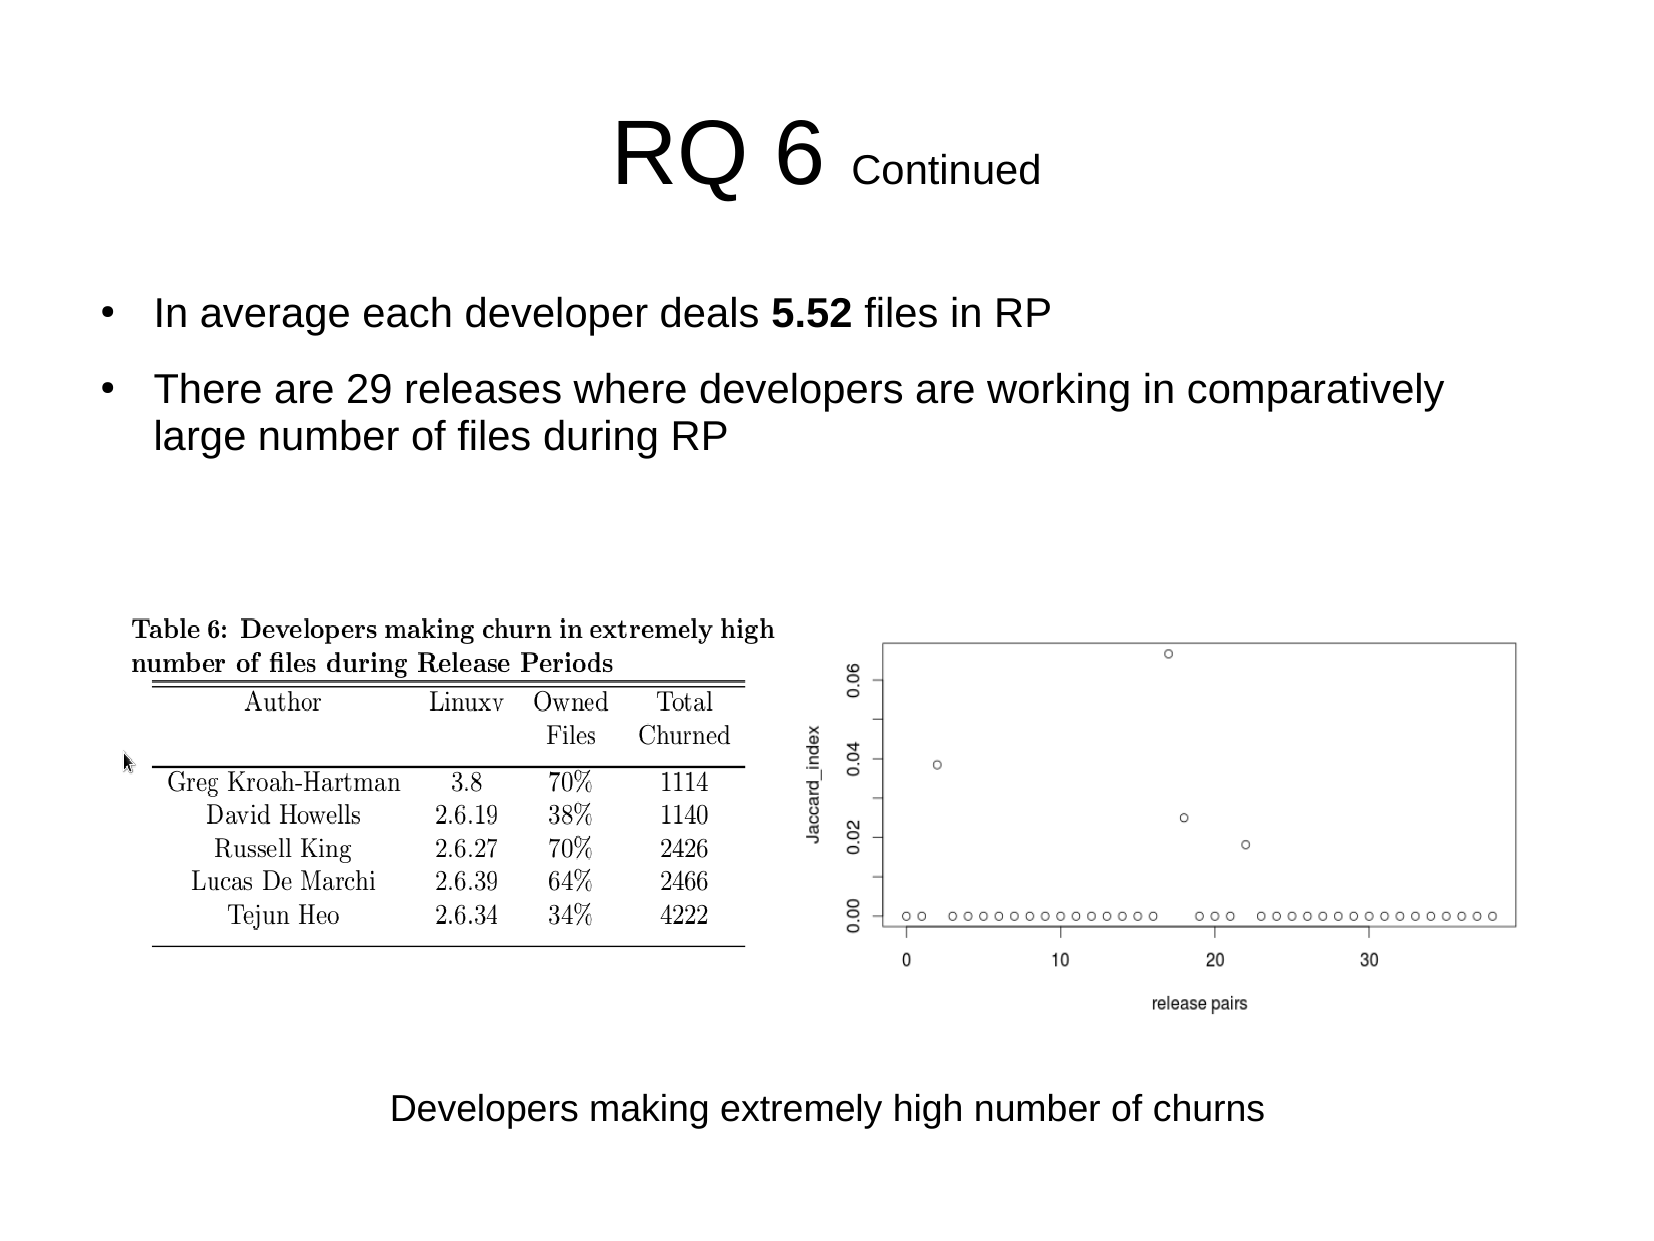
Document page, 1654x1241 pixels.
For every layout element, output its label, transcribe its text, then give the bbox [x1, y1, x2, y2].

text_box Developers making extremely high number of churns [375, 1080, 1351, 1137]
title RQ 6 Continued [82, 49, 1571, 257]
picture [801, 554, 1558, 1038]
picture [120, 605, 779, 965]
list In average each developer deals 5.52 files in RP There are 29 releases where developers are working in comparatively large number of files during RP [82, 290, 1538, 1010]
